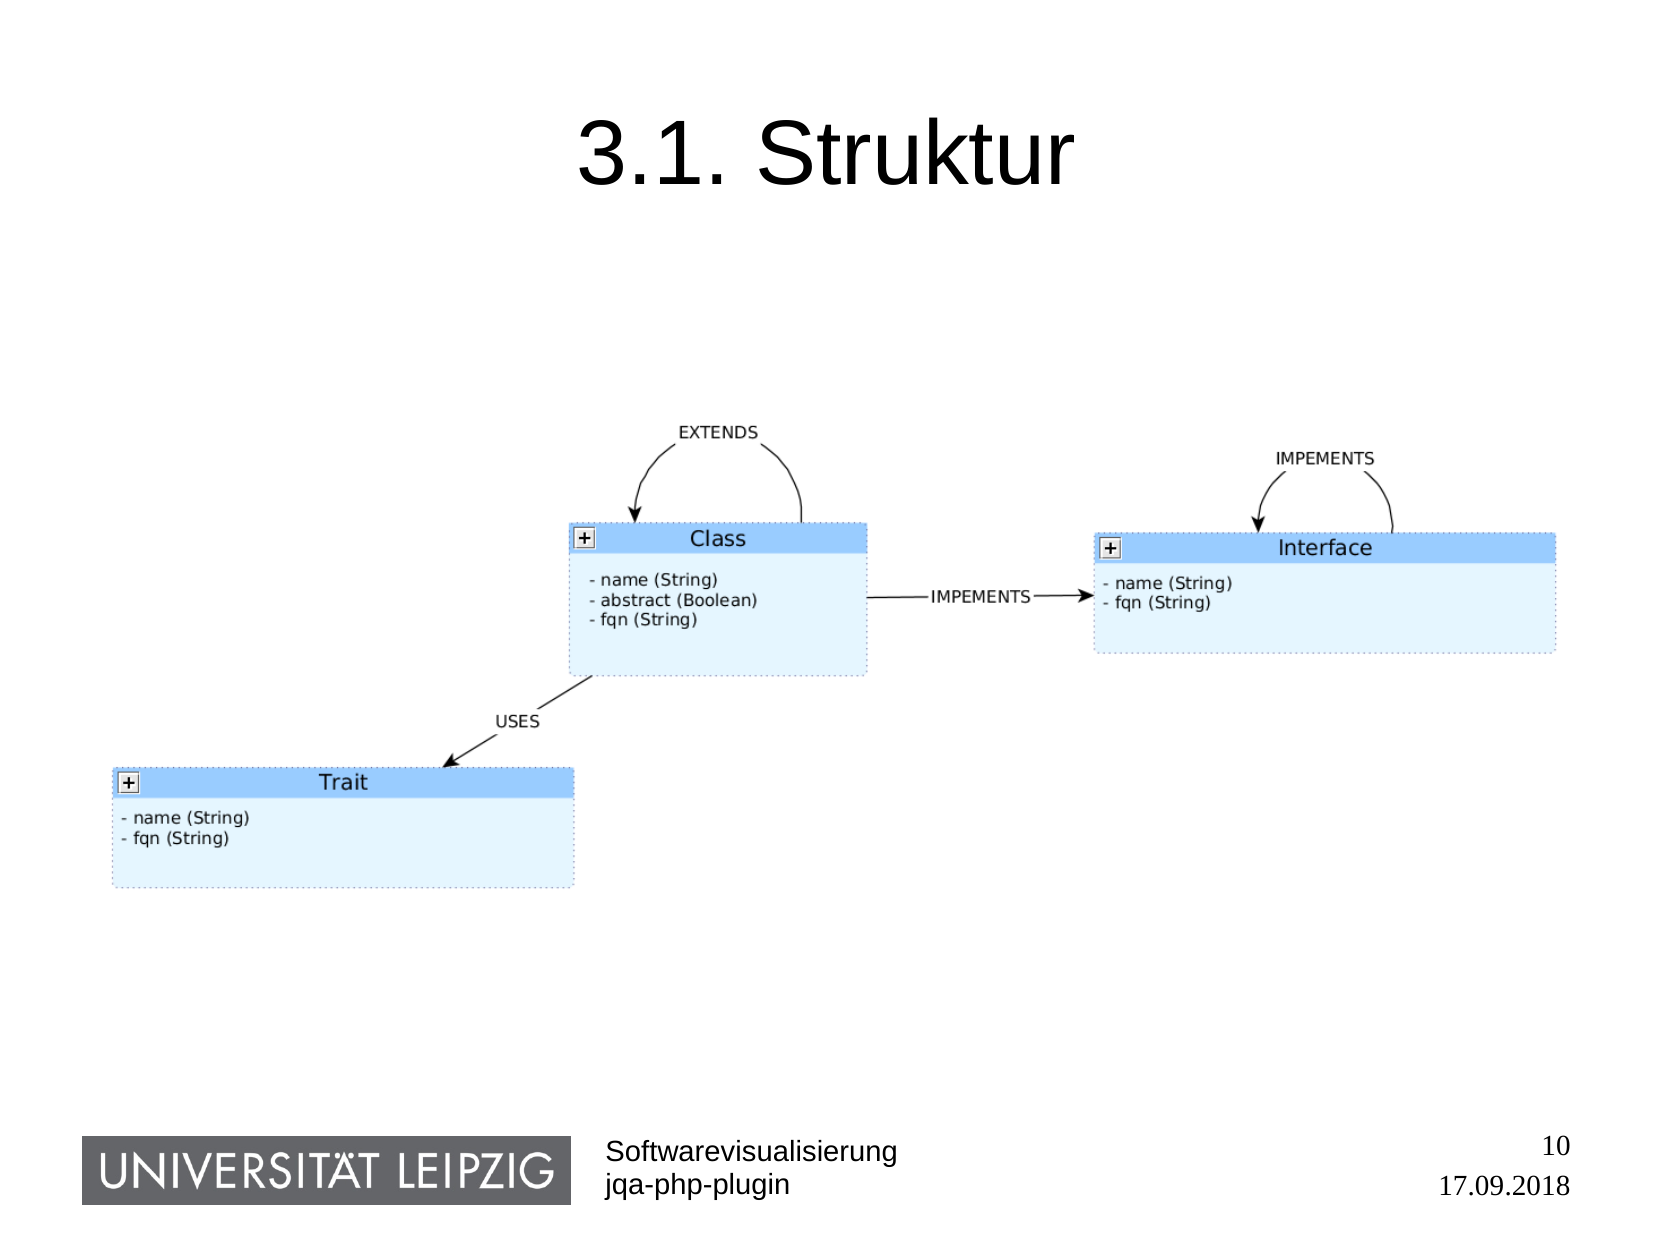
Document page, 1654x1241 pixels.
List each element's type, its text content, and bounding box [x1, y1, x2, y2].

picture [95, 401, 1571, 911]
picture [82, 1136, 571, 1205]
title 3.1. Struktur [82, 49, 1571, 257]
